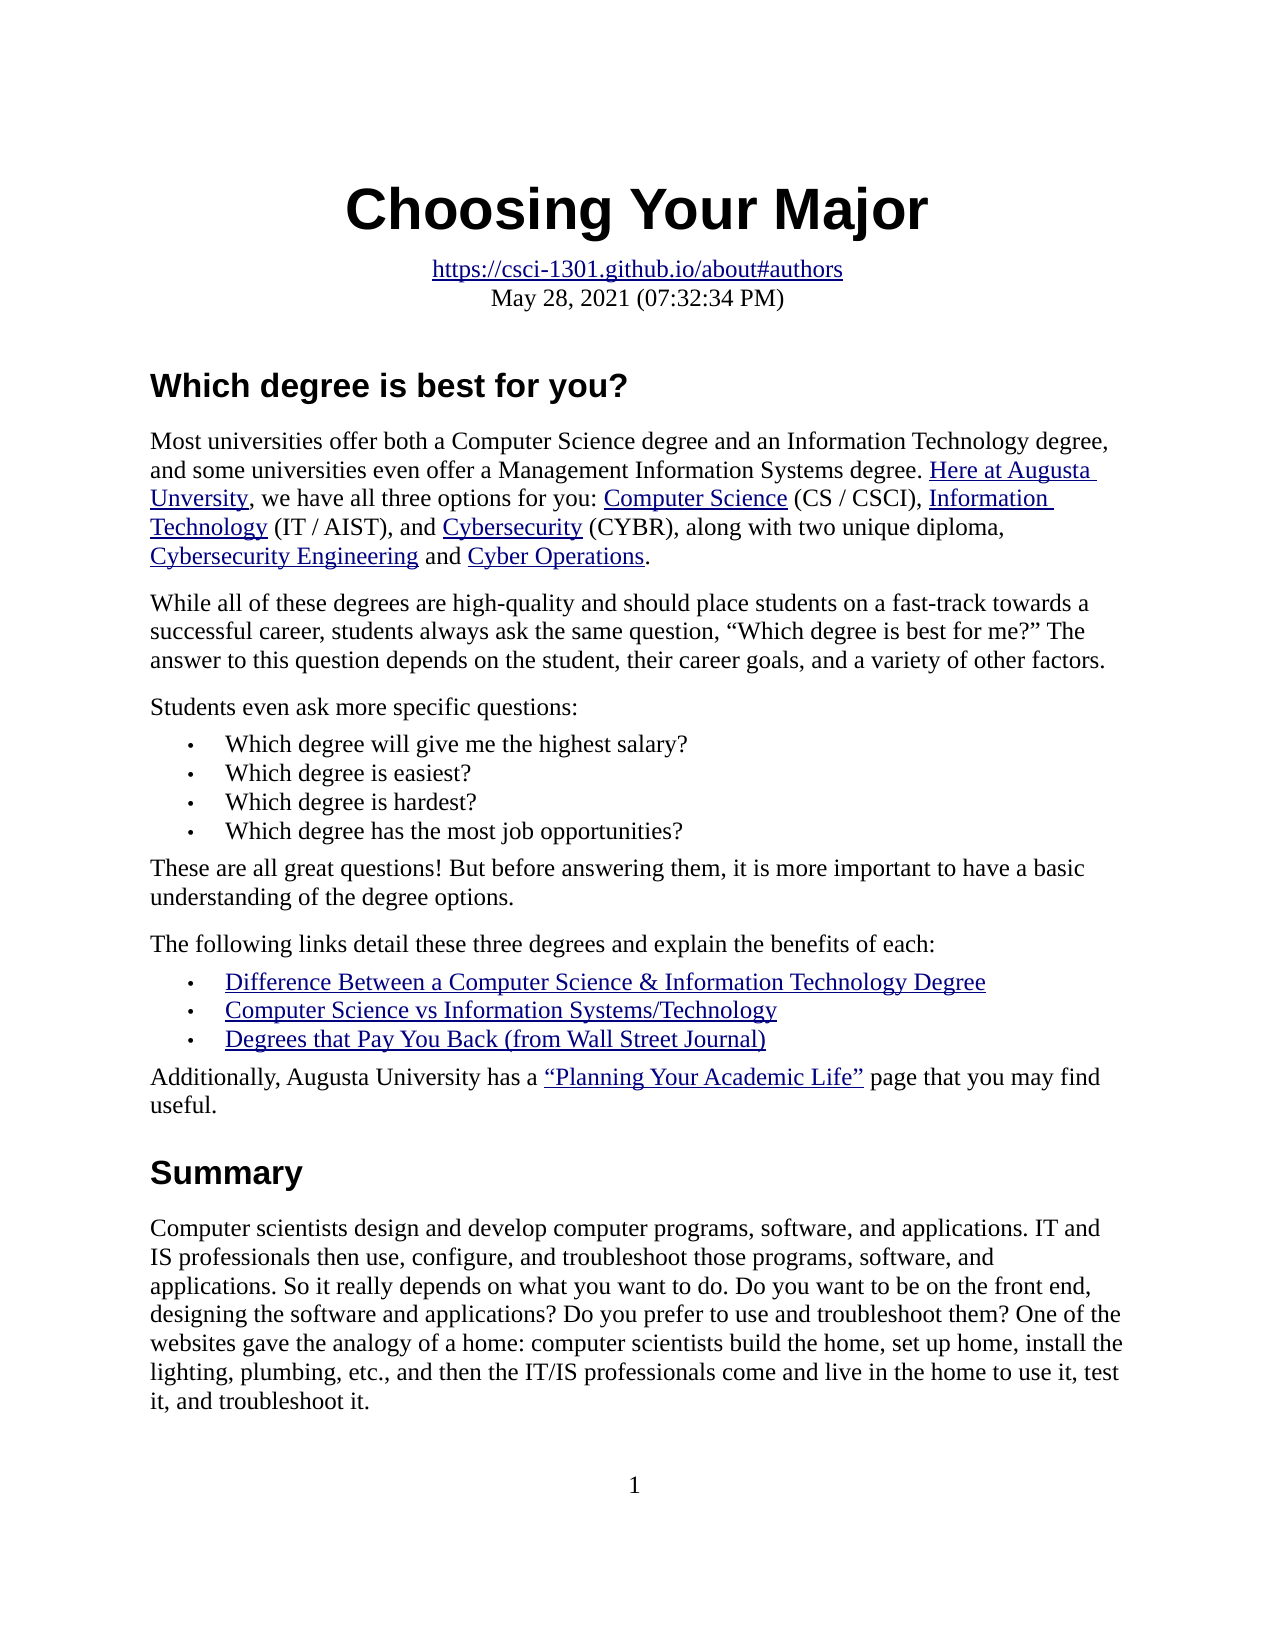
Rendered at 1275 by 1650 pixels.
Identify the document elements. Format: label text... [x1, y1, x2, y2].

list Which degree is hardest? [187, 787, 1125, 816]
text These are all great questions! But before answering them, it is more important to have a basic understanding of the degree options. [150, 853, 1125, 911]
list Computer Science vs Information Systems/Technology [187, 995, 1125, 1024]
list Which degree has the most job opportunities? [187, 816, 1125, 844]
subtitle Summary [150, 1153, 1125, 1192]
subtitle Which degree is best for you? [150, 366, 1125, 404]
text While all of these degrees are high-quality and should place students on a fast-track towards a successful career, students always ask the same question, “Which degree is best for me?” The answer to this question depends on the student, their career goals, and a variety of other factors. [150, 588, 1125, 674]
text Computer scientists design and develop computer programs, software, and applications. IT and IS professionals then use, configure, and troubleshoot those programs, software, and applications. So it really depends on what you want to do. Do you want to be on the front end, designing the software and applications? Do you prefer to use and troubleshoot them? One of the websites gave the analogy of a home: computer scientists build the home, set up home, install the lighting, plumbing, etc., and then the IT/IS professionals come and live in the home to use it, test it, and troubleshoot it. [150, 1213, 1125, 1414]
text https://csci-1301.github.io/about#authors [150, 254, 1125, 283]
text Additionally, Augusta University has a “Planning Your Academic Life” page that you may find useful. [150, 1062, 1125, 1119]
text The following links detail these three degrees and explain the benefits of each: [150, 929, 1125, 958]
list Degrees that Pay You Back (from Wall Street Journal) [187, 1024, 1125, 1053]
text Students even ask more specific questions: [150, 692, 1125, 721]
list Which degree is easiest? [187, 758, 1125, 787]
list Which degree will give me the highest salary? [187, 729, 1125, 758]
text Most universities offer both a Computer Science degree and an Information Technology degree, and some universities even offer a Management Information Systems degree. Here at Augusta Unversity, we have all three options for you: Computer Science (CS / CSCI), Information Technology (IT / AIST), and Cybersecurity (CYBR), along with two unique diploma, Cybersecurity Engineering and Cyber Operations. [150, 426, 1125, 570]
text May 28, 2021 (07:32:34 PM) [150, 283, 1125, 312]
title Choosing Your Major [150, 175, 1125, 242]
list Difference Between a Computer Science & Information Technology Degree [187, 967, 1125, 995]
